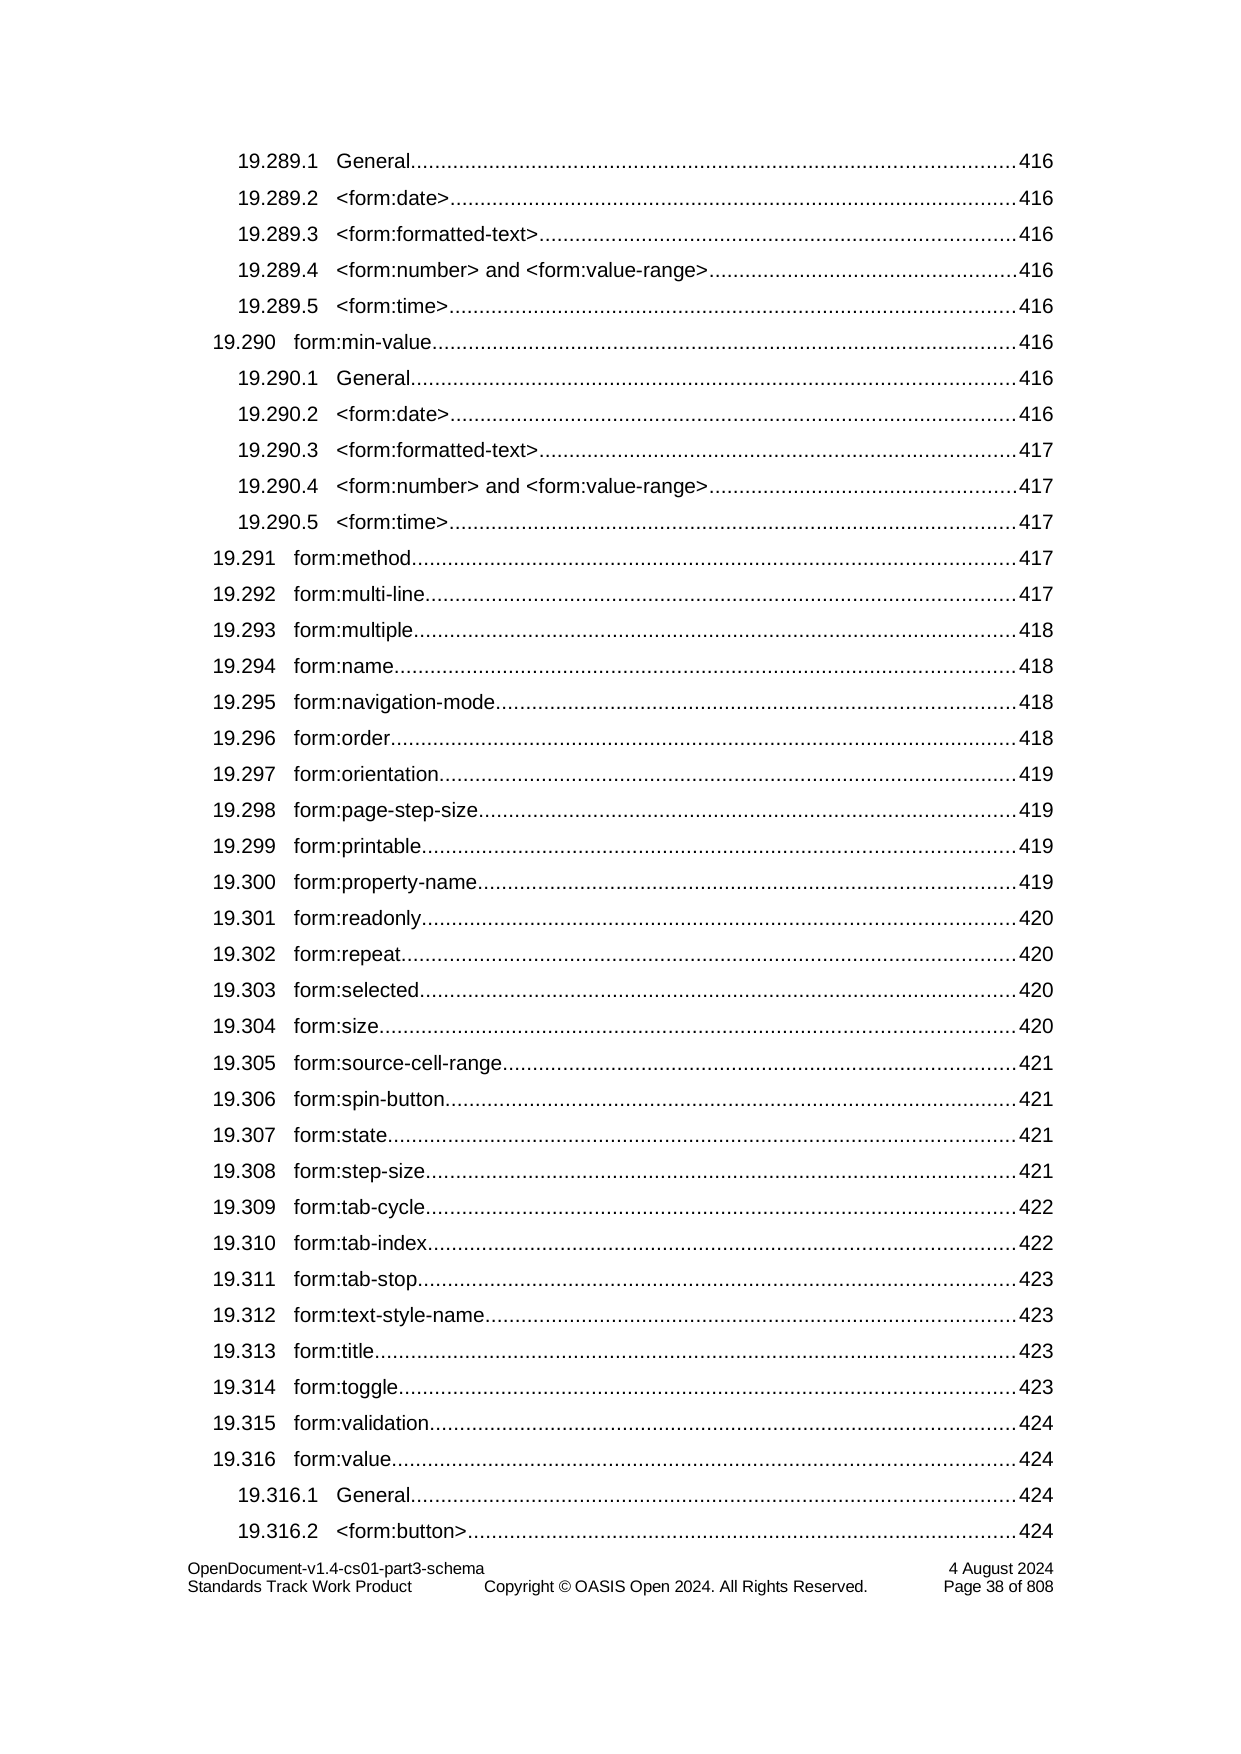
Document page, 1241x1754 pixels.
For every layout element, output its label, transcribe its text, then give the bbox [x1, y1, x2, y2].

text 19.302 form:repeat 420 [212, 943, 1053, 966]
text 19.296 form:order 418 [212, 727, 1053, 750]
text 19.305 form:source-cell-range 421 [212, 1051, 1053, 1074]
text 19.294 form:name 418 [212, 654, 1053, 678]
text 19.292 form:multi-line 417 [212, 582, 1053, 606]
text 19.301 form:readonly 420 [212, 907, 1053, 930]
text 19.290.2 <form:date> 416 [237, 402, 1053, 426]
text 19.300 form:property-name 419 [212, 871, 1053, 894]
text 19.306 form:spin-button 421 [212, 1087, 1053, 1111]
text 19.297 form:orientation 419 [212, 763, 1053, 786]
text 19.290.4 <form:number> and <form:value-range> 417 [237, 474, 1053, 498]
text 19.291 form:method 417 [212, 546, 1053, 570]
text 19.289.2 <form:date> 416 [237, 186, 1053, 209]
text 19.311 form:tab-stop 423 [212, 1267, 1053, 1291]
text 19.316 form:value 424 [212, 1447, 1053, 1471]
text 19.315 form:validation 424 [212, 1411, 1053, 1435]
text 19.312 form:text-style-name 423 [212, 1303, 1053, 1327]
text 19.293 form:multiple 418 [212, 618, 1053, 642]
text 19.295 form:navigation-mode 418 [212, 691, 1053, 714]
text 19.316.1 General 424 [237, 1483, 1053, 1507]
text 19.290.5 <form:time> 417 [237, 510, 1053, 534]
text 19.308 form:step-size 421 [212, 1159, 1053, 1183]
text 19.290.3 <form:formatted-text> 417 [237, 438, 1053, 462]
text 19.290.1 General 416 [237, 366, 1053, 390]
text 19.310 form:tab-index 422 [212, 1231, 1053, 1255]
text 19.290 form:min-value 416 [212, 330, 1053, 354]
text 19.316.2 <form:button> 424 [237, 1519, 1053, 1543]
text 19.307 form:state 421 [212, 1123, 1053, 1147]
text 19.309 form:tab-cycle 422 [212, 1195, 1053, 1219]
text 19.289.1 General 416 [237, 150, 1053, 173]
text 19.313 form:title 423 [212, 1339, 1053, 1363]
text 19.304 form:size 420 [212, 1015, 1053, 1038]
text 19.299 form:printable 419 [212, 835, 1053, 858]
text 19.314 form:toggle 423 [212, 1375, 1053, 1399]
text 19.289.5 <form:time> 416 [237, 294, 1053, 318]
text 19.289.4 <form:number> and <form:value-range> 416 [237, 258, 1053, 282]
text 19.298 form:page-step-size 419 [212, 799, 1053, 822]
text 19.289.3 <form:formatted-text> 416 [237, 222, 1053, 246]
text 19.303 form:selected 420 [212, 979, 1053, 1002]
